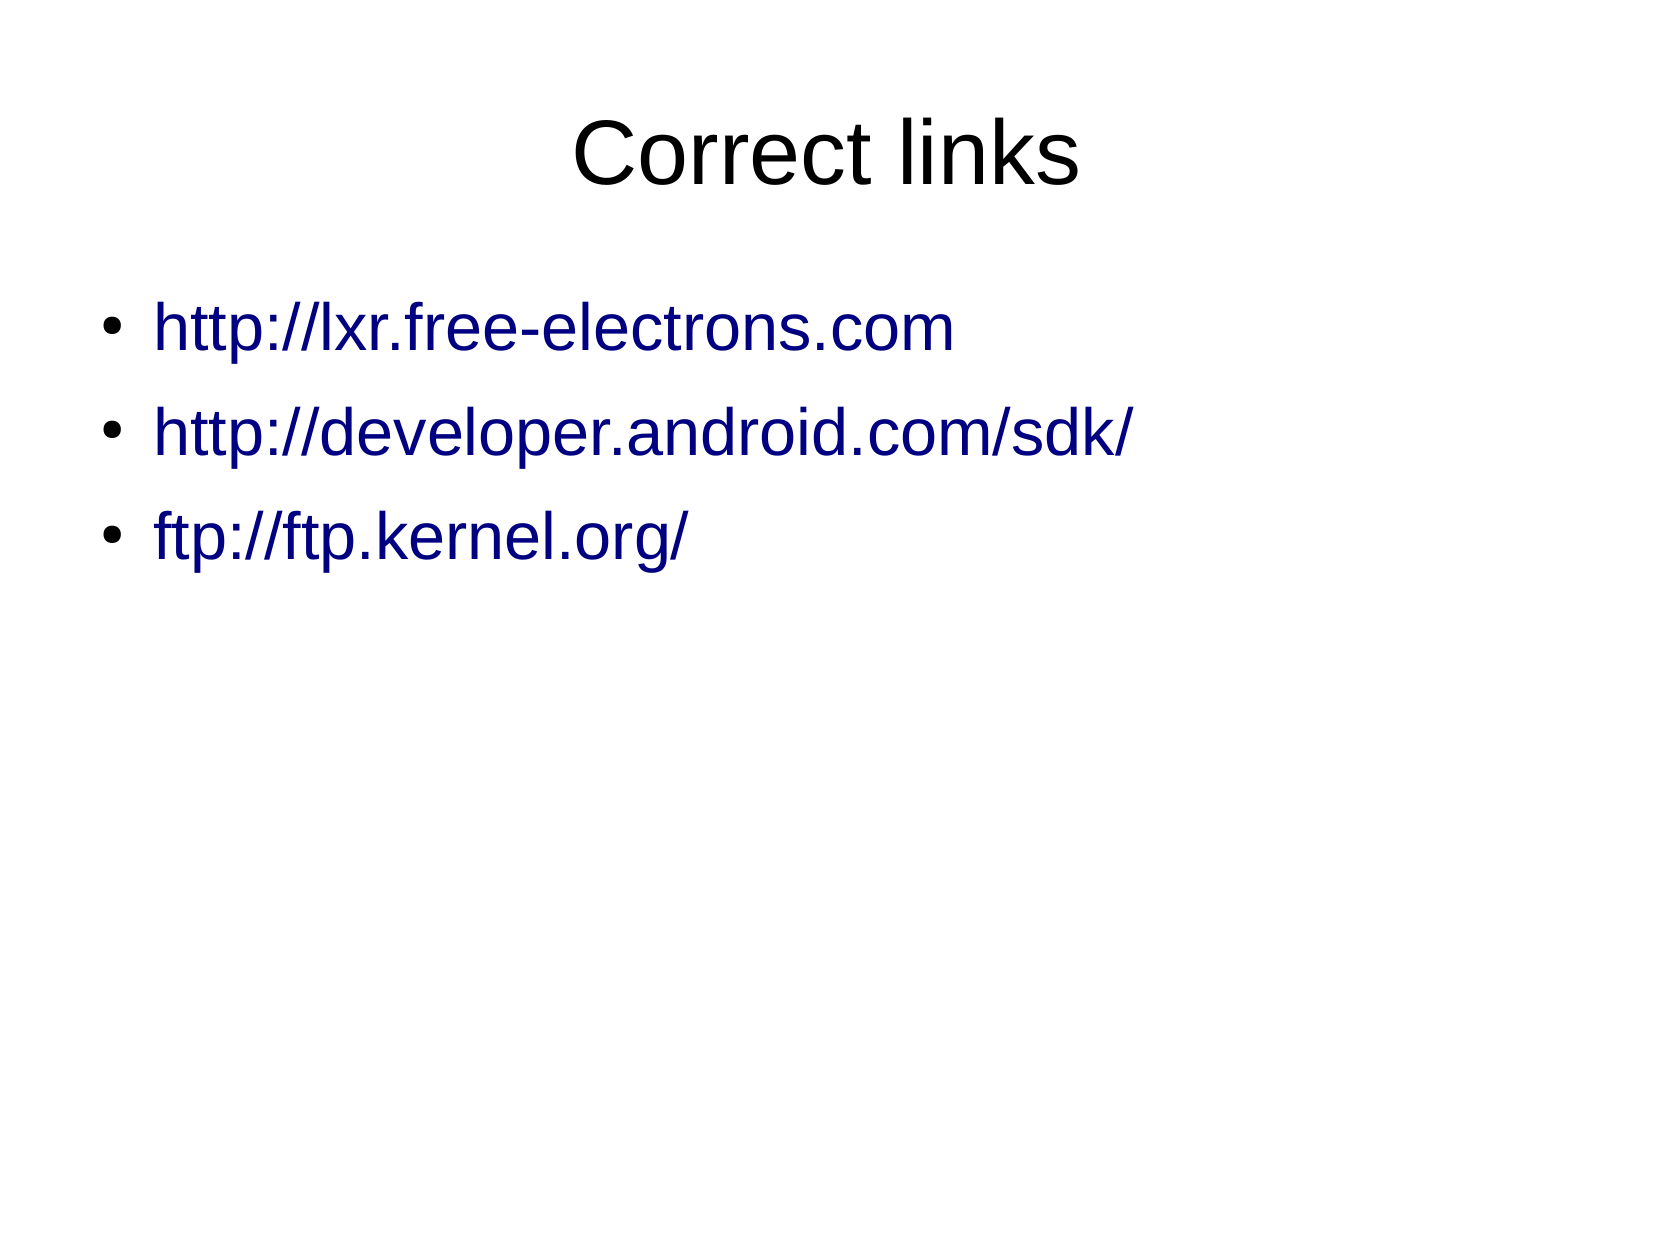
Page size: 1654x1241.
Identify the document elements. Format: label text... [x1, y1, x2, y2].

title Correct links [82, 49, 1571, 257]
list http://lxr.free-electrons.com http://developer.android.com/sdk/ ftp://ftp.kernel.org/ [82, 290, 1571, 1010]
